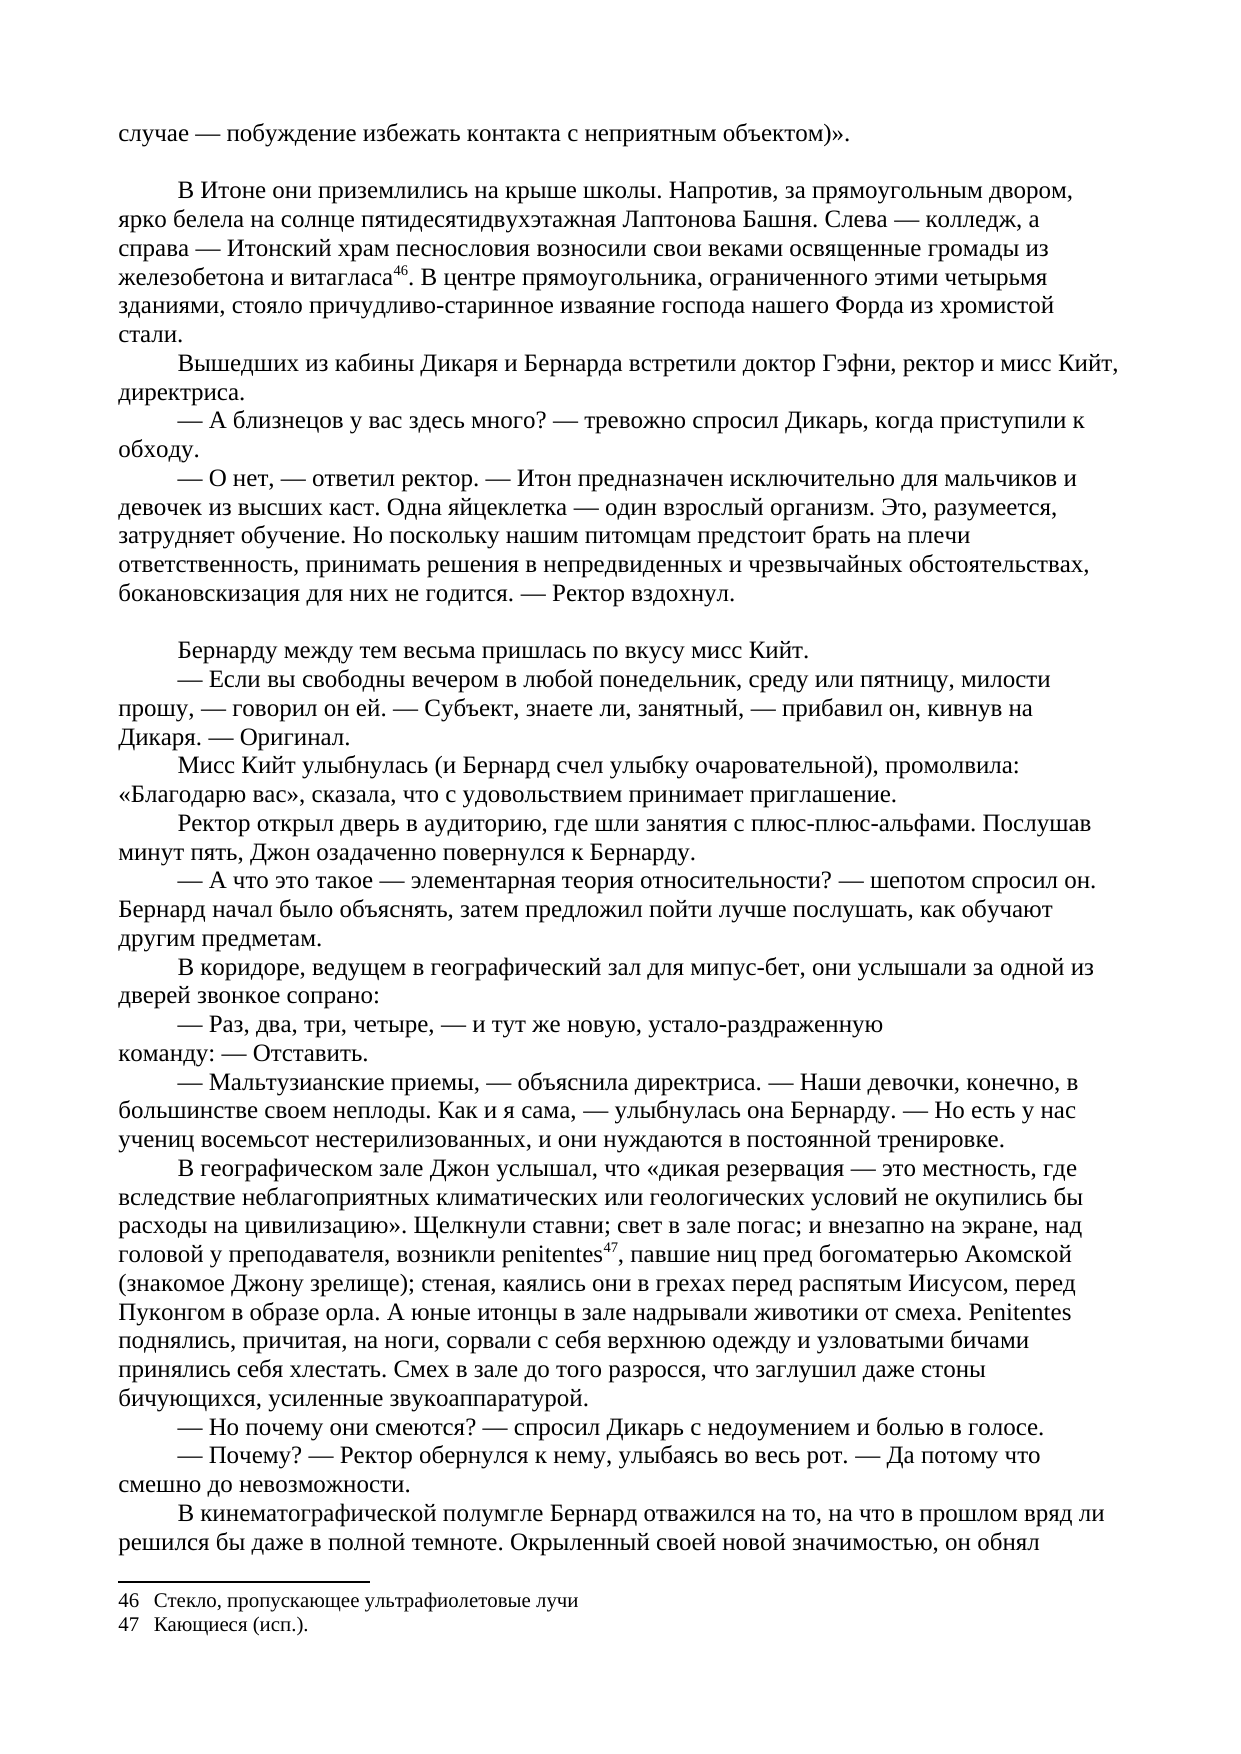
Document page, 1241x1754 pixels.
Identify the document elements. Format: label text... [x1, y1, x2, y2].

text — Но почему они смеются? — спросил Дикарь с недоумением и болью в голосе. [118, 1412, 1122, 1441]
text Стекло, пропускающее ультрафиолетовые лучи [118, 1588, 1122, 1612]
text В Итоне они приземлились на крыше школы. Напротив, за прямоугольным двором, ярко белела на солнце пятидесятидвухэтажная Лаптонова Башня. Слева — колледж, а справа — Итонский храм песнословия возносили свои веками освященные громады из железобетона и витагласа. В центре прямоугольника, ограниченного этими четырьмя зданиями, стояло причудливо-старинное изваяние господа нашего Форда из хромистой стали. [118, 176, 1122, 348]
text Ректор открыл дверь в аудиторию, где шли занятия с плюс-плюс-альфами. Послушав минут пять, Джон озадаченно повернулся к Бернарду. [118, 808, 1122, 866]
text — Мальтузианские приемы, — объяснила директриса. — Наши девочки, конечно, в большинстве своем неплоды. Как и я сама, — улыбнулась она Бернарду. — Но есть у нас учениц восемьсот нестерилизованных, и они нуждаются в постоянной тренировке. [118, 1067, 1122, 1153]
text — О нет, — ответил ректор. — Итон предназначен исключительно для мальчиков и девочек из высших каст. Одна яйцеклетка — один взрослый организм. Это, разумеется, затрудняет обучение. Но поскольку нашим питомцам предстоит брать на плечи ответственность, принимать решения в непредвиденных и чрезвычайных обстоятельствах, бокановскизация для них не годится. — Ректор вздохнул. [118, 463, 1122, 607]
text — Почему? — Ректор обернулся к нему, улыбаясь во весь рот. — Да потому что смешно до невозможности. [118, 1441, 1122, 1498]
text Вышедших из кабины Дикаря и Бернарда встретили доктор Гэфни, ректор и мисс Кийт, директриса. [118, 348, 1122, 406]
text В коридоре, ведущем в географический зал для мипус-бет, они услышали за одной из дверей звонкое сопрано: [118, 952, 1122, 1009]
text — Раз, два, три, четыре, — и тут же новую, устало-раздраженную команду: — Отставить. [118, 1009, 1122, 1067]
text — А близнецов у вас здесь много? — тревожно спросил Дикарь, когда приступили к обходу. [118, 406, 1122, 463]
text случае — побуждение избежать контакта с неприятным объектом)». [118, 118, 1122, 147]
text Бернарду между тем весьма пришлась по вкусу мисс Кийт. [118, 636, 1122, 664]
text Кающиеся (исп.). [118, 1612, 1122, 1636]
text Мисс Кийт улыбнулась (и Бернард счел улыбку очаровательной), промолвила: «Благодарю вас», сказала, что с удовольствием принимает приглашение. [118, 751, 1122, 808]
text — А что это такое — элементарная теория относительности? — шепотом спросил он. Бернард начал было объяснять, затем предложил пойти лучше послушать, как обучают другим предметам. [118, 866, 1122, 952]
text — Если вы свободны вечером в любой понедельник, среду или пятницу, милости прошу, — говорил он ей. — Субъект, знаете ли, занятный, — прибавил он, кивнув на Дикаря. — Оригинал. [118, 664, 1122, 751]
text В географическом зале Джон услышал, что «дикая резервация — это местность, где вследствие неблагоприятных климатических или геологических условий не окупились бы расходы на цивилизацию». Щелкнули ставни; свет в зале погас; и внезапно на экране, над головой у преподавателя, возникли penitentes, павшие ниц пред богоматерью Акомской (знакомое Джону зрелище); стеная, каялись они в грехах перед распятым Иисусом, перед Пуконгом в образе орла. А юные итонцы в зале надрывали животики от смеха. Penitentes поднялись, причитая, на ноги, сорвали с себя верхнюю одежду и узловатыми бичами принялись себя хлестать. Смех в зале до того разросся, что заглушил даже стоны бичующихся, усиленные звукоаппаратурой. [118, 1153, 1122, 1412]
text В кинематографической полумгле Бернард отважился на то, на что в прошлом вряд ли решился бы даже в полной темноте. Окрыленный своей новой значимостью, он обнял [118, 1498, 1122, 1556]
